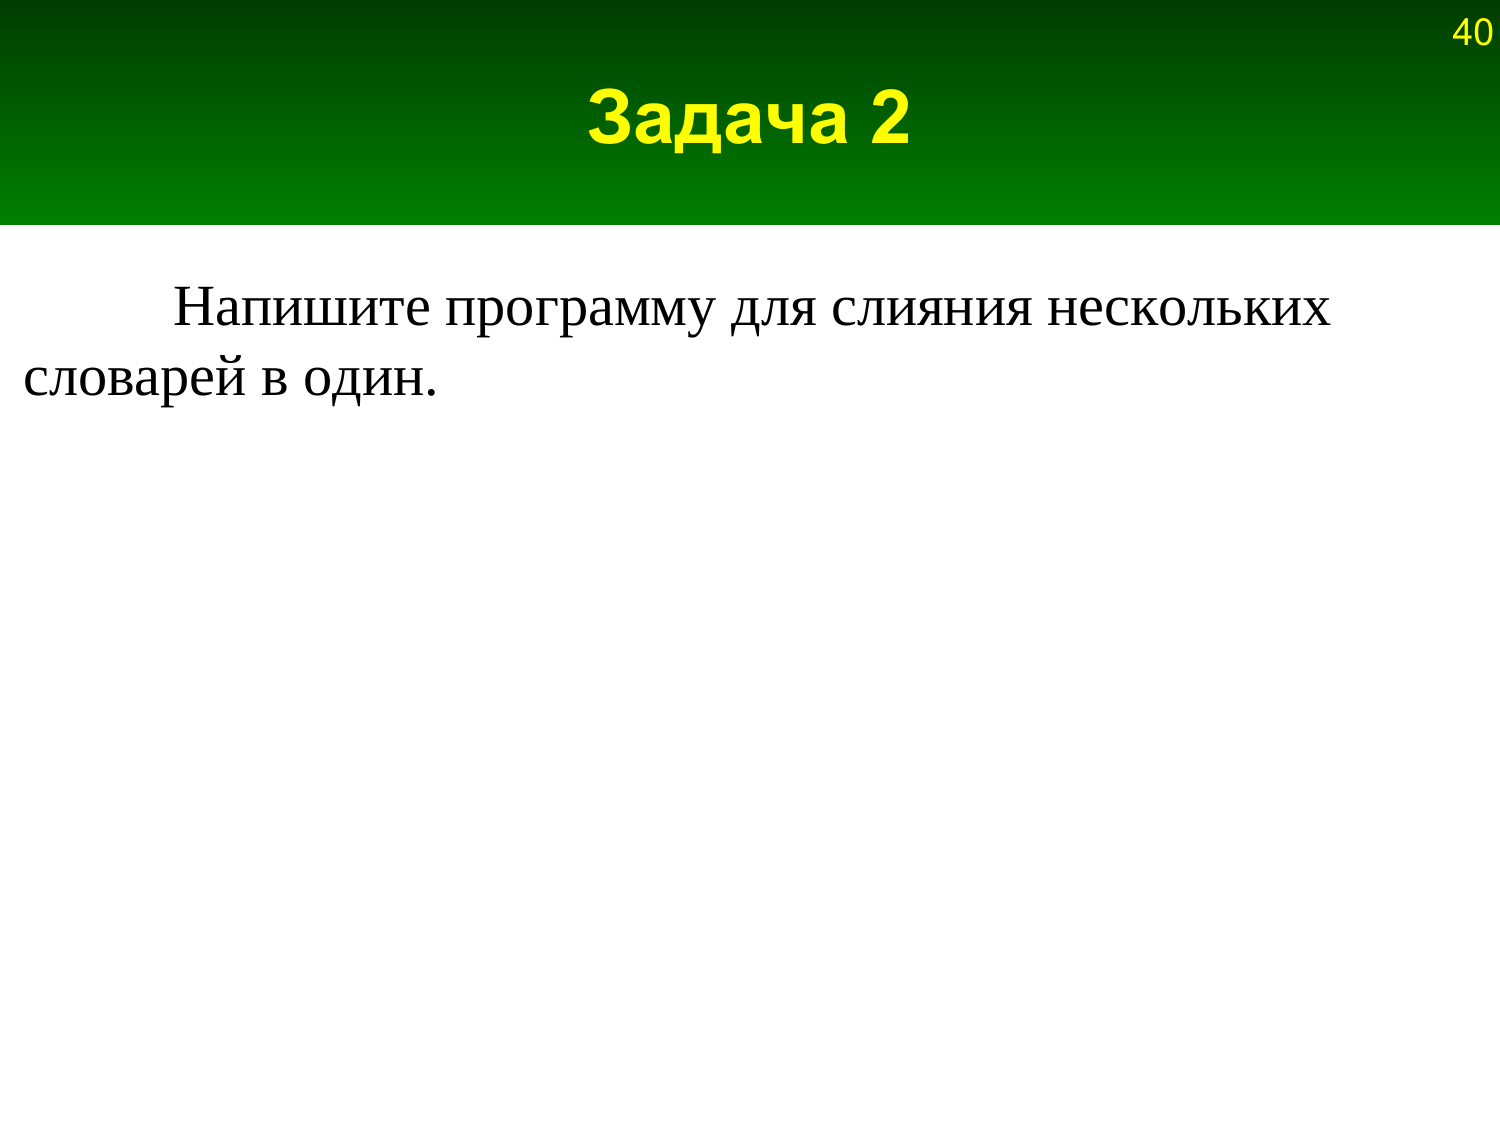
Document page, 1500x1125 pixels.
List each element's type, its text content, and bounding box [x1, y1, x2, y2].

text_box Напишите программу для слияния нескольких словарей в один. [23, 259, 1465, 625]
title Задача 2 [75, 11, 1426, 215]
